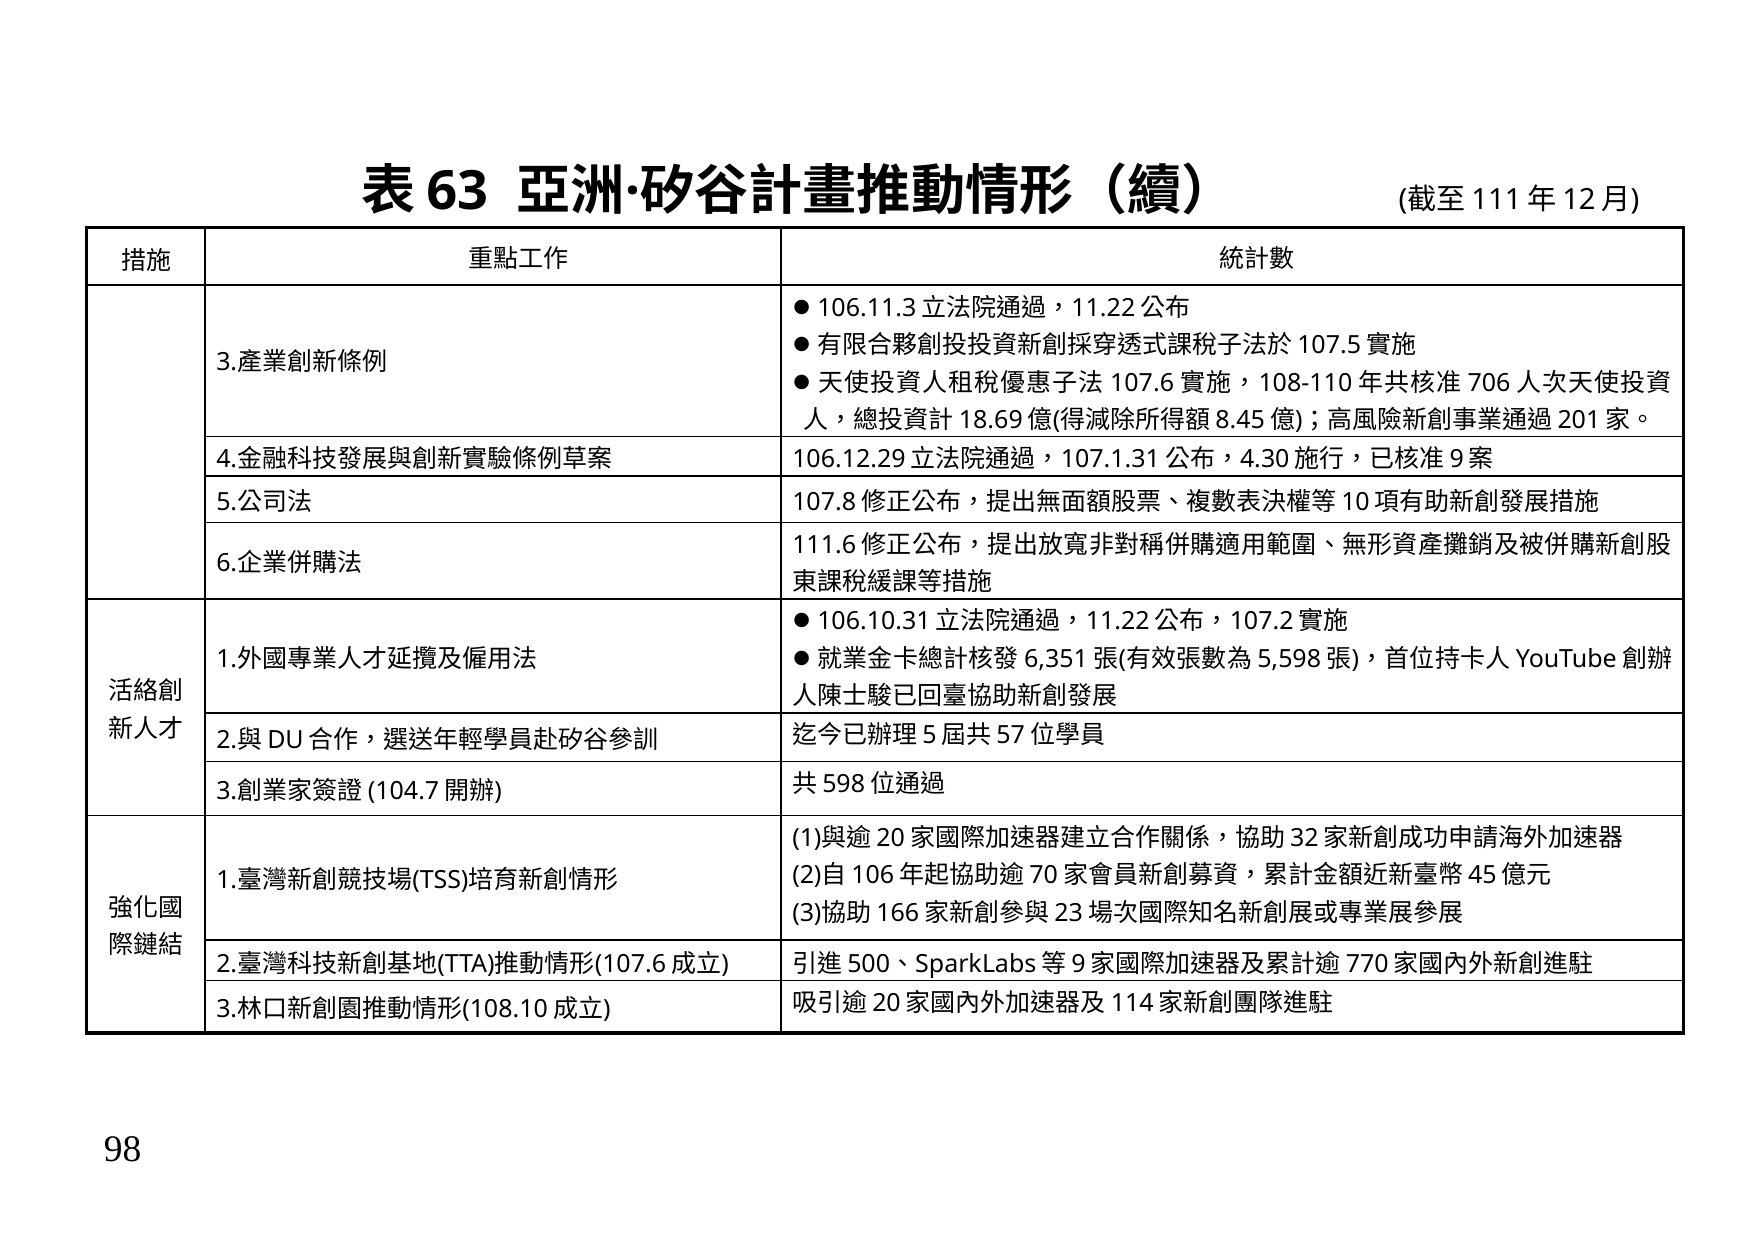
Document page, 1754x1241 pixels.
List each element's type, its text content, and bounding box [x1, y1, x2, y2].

table_cell 共598位通過 [782, 762, 1682, 814]
table_cell 6.企業併購法 [206, 523, 780, 598]
table_cell 引進500、SparkLabs等9家國際加速器及累計逾770家國內外新創進駐 [782, 941, 1682, 980]
table_cell 3.產業創新條例 [206, 286, 780, 436]
table_cell 3.林口新創園推動情形(108.10成立) [206, 981, 780, 1031]
table_cell 107.8修正公布，提出無面額股票、複數表決權等10項有助新創發展措施 [782, 477, 1682, 522]
table_cell 強化國際鏈結 [88, 816, 204, 1031]
table_cell 4.金融科技發展與創新實驗條例草案 [206, 437, 780, 475]
table_cell 吸引逾20家國內外加速器及114家新創團隊進駐 [782, 981, 1682, 1031]
table_cell 3.創業家簽證 (104.7開辦) [206, 762, 780, 814]
table_cell 106.11.3立法院通過，11.22公布 有限合夥創投投資新創採穿透式課稅子法於107.5實施 天使投資人租稅優惠子法107.6實施，108-110年共核准706人次天使投資人，總投資計18.69億(得減除所得額8.45億)；高風險新創事業通過201家。 [782, 286, 1682, 436]
table_cell 106.12.29立法院通過，107.1.31公布，4.30施行，已核准9案 [782, 437, 1682, 475]
table_cell 111.6修正公布，提出放寬非對稱併購適用範圍、無形資產攤銷及被併購新創股東課稅緩課等措施 [782, 523, 1682, 598]
table_cell 106.10.31立法院通過，11.22公布，107.2實施 就業金卡總計核發6,351張(有效張數為5,598張)，首位持卡人YouTube創辦人陳士駿已回臺協助新創發展 [782, 600, 1682, 712]
subtitle 表63 亞洲·矽谷計畫推動情形（續） (截至111年12月) [281, 151, 1639, 226]
table_cell [88, 286, 204, 598]
table_cell 2.與DU合作，選送年輕學員赴矽谷參訓 [206, 714, 780, 761]
table_cell 2.臺灣科技新創基地(TTA)推動情形(107.6成立) [206, 941, 780, 980]
table_cell 1.臺灣新創競技場(TSS)培育新創情形 [206, 816, 780, 939]
table_cell 5.公司法 [206, 477, 780, 522]
table_cell (1)與逾20家國際加速器建立合作關係，協助32家新創成功申請海外加速器 (2)自106年起協助逾70家會員新創募資，累計金額近新臺幣45億元 (3)協助166家新創參與23場次國際知名新創展或專業展參展 [782, 816, 1682, 939]
table_header 重點工作 [206, 229, 780, 284]
table_cell 1.外國專業人才延攬及僱用法 [206, 600, 780, 712]
table_header 統計數 [782, 229, 1682, 284]
table_cell 活絡創新人才 [88, 600, 204, 814]
table_header 措施 [88, 229, 204, 284]
table_cell 迄今已辦理5屆共57位學員 [782, 714, 1682, 761]
